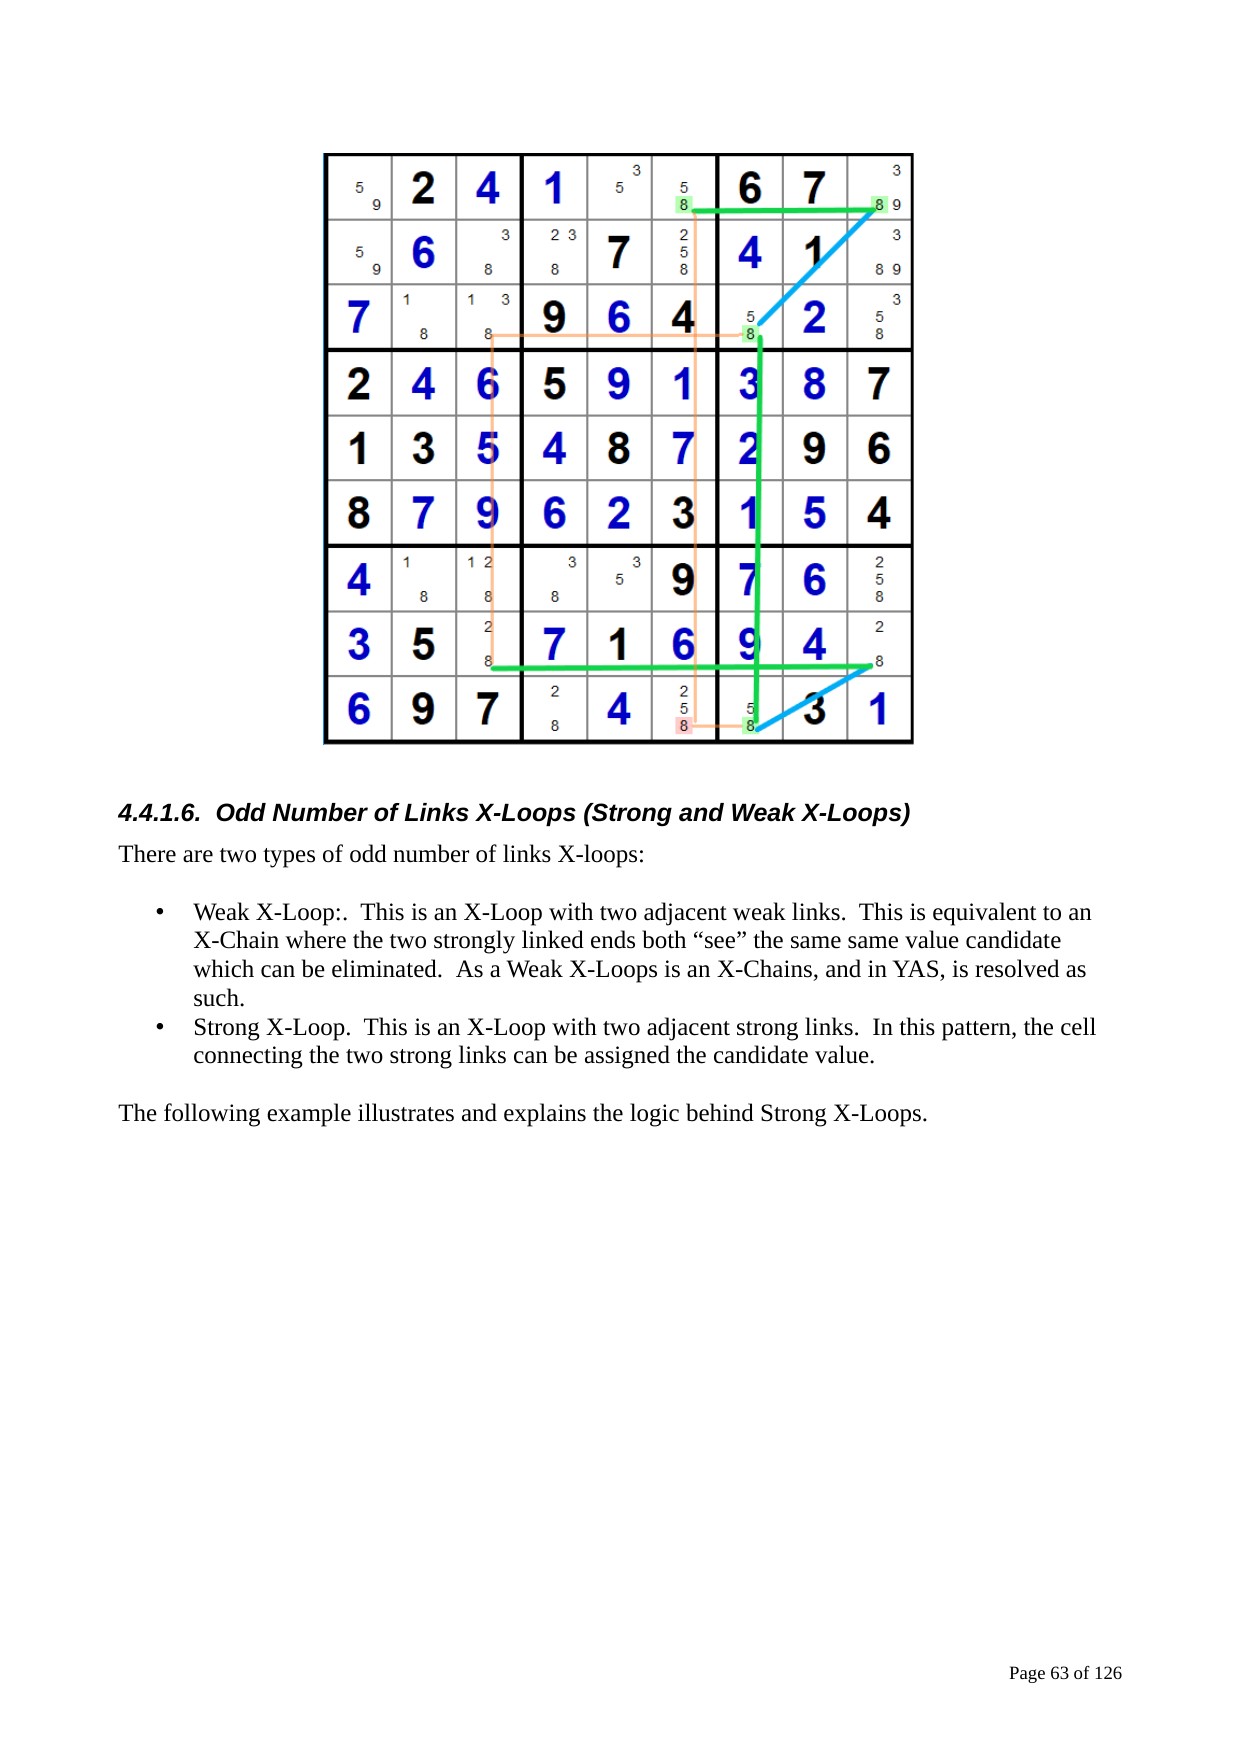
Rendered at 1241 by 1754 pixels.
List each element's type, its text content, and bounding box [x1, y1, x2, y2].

text There are two types of odd number of links X-loops: [118, 839, 1122, 868]
text The following example illustrates and explains the logic behind Strong X-Loops. [118, 1098, 1122, 1127]
subtitle Odd Number of Links X-Loops (Strong and Weak X-Loops) [118, 798, 1122, 827]
list Weak X-Loop:. This is an X-Loop with two adjacent weak links. This is equivalent to an X-Chain where the two strongly linked ends both “see” the same same value candidate which can be eliminated. As a Weak X-Loops is an X-Chains, and in YAS, is resolved as such. [156, 897, 1122, 1012]
list Strong X-Loop. This is an X-Loop with two adjacent strong links. In this pattern, the cell connecting the two strong links can be assigned the candidate value. [156, 1012, 1122, 1069]
picture [323, 153, 914, 745]
